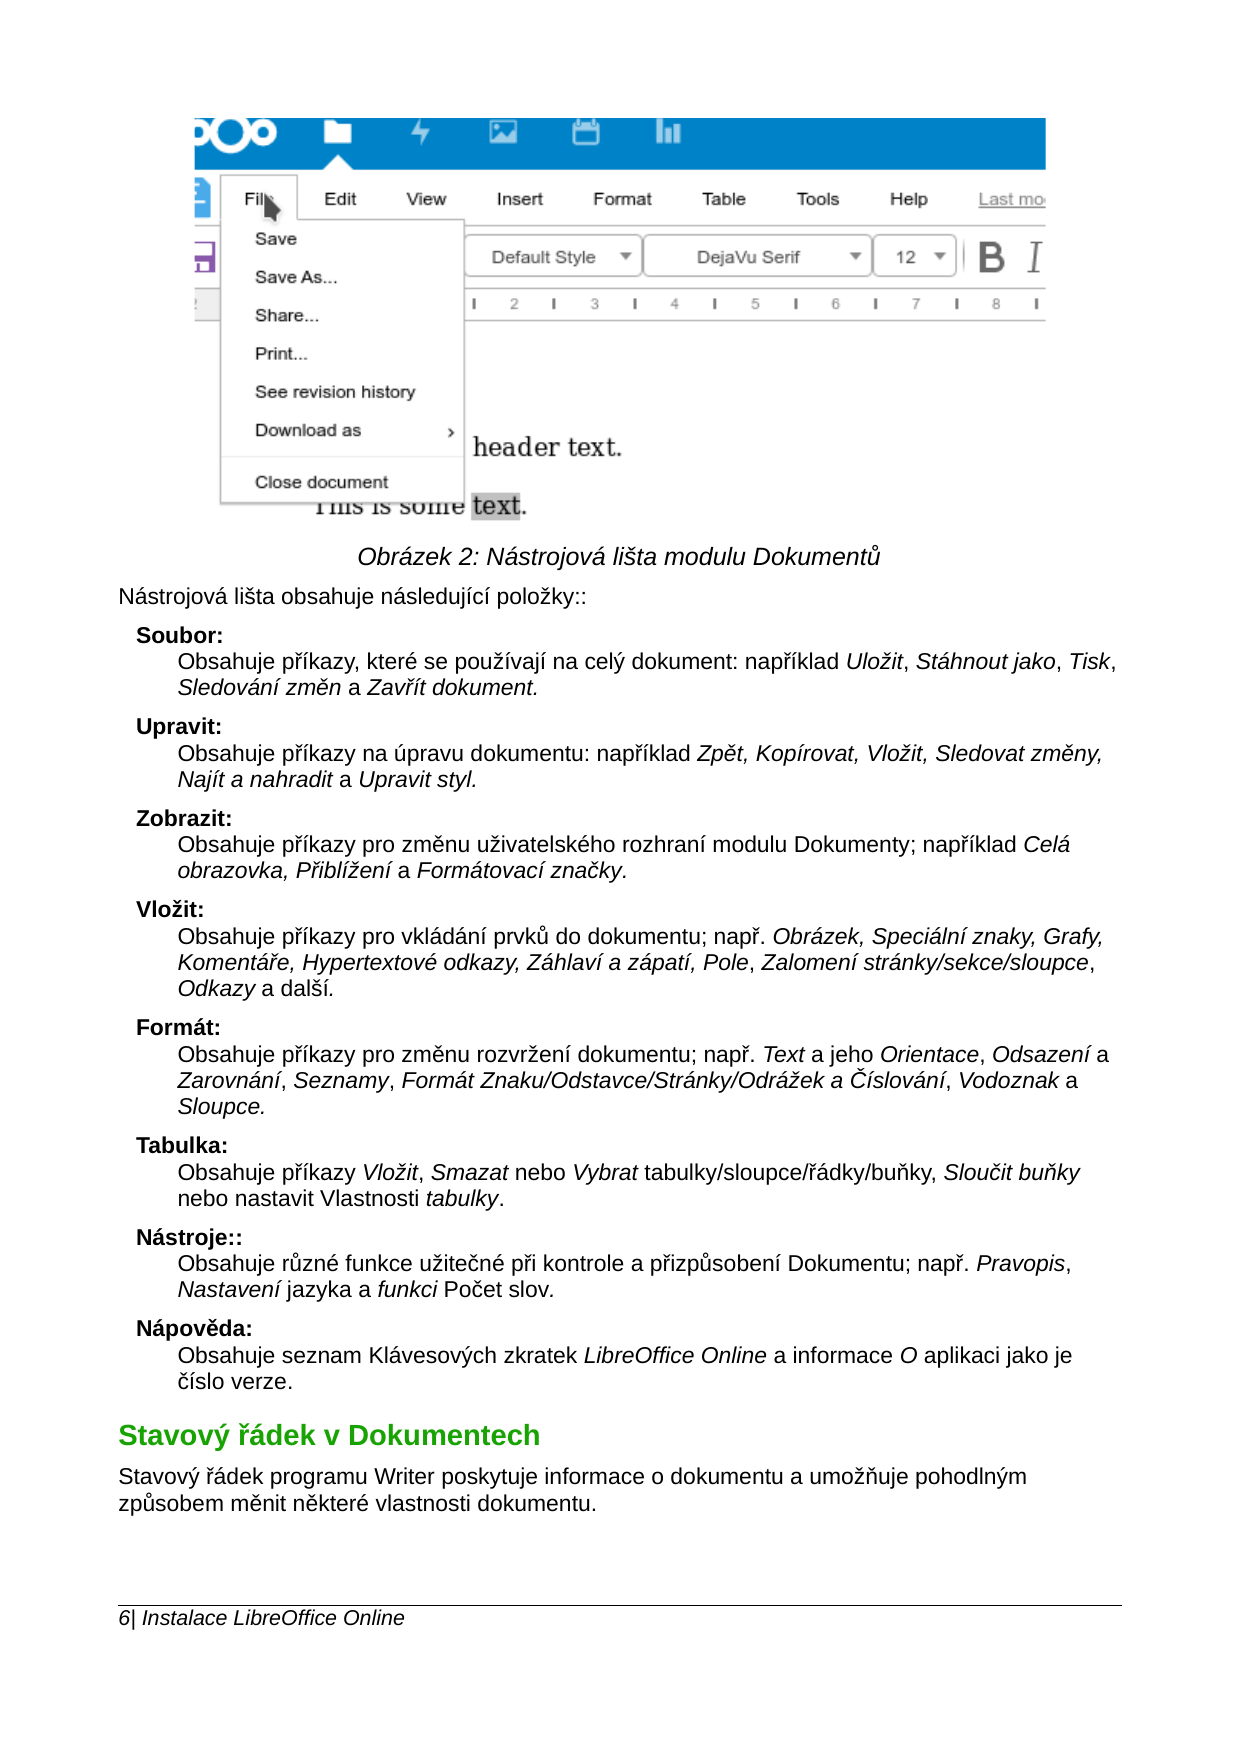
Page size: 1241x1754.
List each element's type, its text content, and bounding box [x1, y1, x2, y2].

text Obsahuje příkazy pro změnu uživatelského rozhraní modulu Dokumenty; například Celá obrazovka, Přiblížení a Formátovací značky. [177, 831, 1122, 884]
text Zobrazit: [136, 805, 1122, 831]
text Obsahuje seznam Klávesových zkratek LibreOffice Online a informace O aplikaci jako je číslo verze. [177, 1342, 1122, 1394]
text Upravit: [136, 713, 1122, 739]
text Stavový řádek programu Writer poskytuje informace o dokumentu a umožňuje pohodlným způsobem měnit některé vlastnosti dokumentu. [118, 1463, 1122, 1516]
text Tabulka: [136, 1132, 1122, 1158]
picture [194, 118, 1046, 542]
text Nástrojová lišta obsahuje následující položky:: [118, 583, 1122, 609]
text Formát: [136, 1014, 1122, 1041]
text Obsahuje příkazy Vložit, Smazat nebo Vybrat tabulky/sloupce/řádky/buňky, Sloučit buňky nebo nastavit Vlastnosti tabulky. [177, 1158, 1122, 1211]
text Nástroje:: [136, 1224, 1122, 1250]
text Obsahuje příkazy pro změnu rozvržení dokumentu; např. Text a jeho Orientace, Odsazení a Zarovnání, Seznamy, Formát Znaku/Odstavce/Stránky/Odrážek a Číslování, Vodoznak a Sloupce. [177, 1041, 1122, 1120]
text Nápověda: [136, 1315, 1122, 1342]
text Obsahuje různé funkce užitečné při kontrole a přizpůsobení Dokumentu; např. Pravopis, Nastavení jazyka a funkci Počet slov. [177, 1250, 1122, 1303]
text Obsahuje příkazy pro vkládání prvků do dokumentu; např. Obrázek, Speciální znaky, Grafy, Komentáře, Hypertextové odkazy, Záhlaví a zápatí, Pole, Zalomení stránky/sekce/sloupce, Odkazy a další. [177, 923, 1122, 1002]
subtitle Stavový řádek v Dokumentech [118, 1418, 1122, 1452]
text Soubor: [136, 622, 1122, 648]
text Obsahuje příkazy, které se používají na celý dokument: například Uložit, Stáhnout jako, Tisk, Sledování změn a Zavřít dokument. [177, 648, 1122, 701]
text Obsahuje příkazy na úpravu dokumentu: například Zpět, Kopírovat, Vložit, Sledovat změny, Najít a nahradit a Upravit styl. [177, 739, 1122, 792]
text Obrázek 2: Nástrojová lišta modulu Dokumentů [186, 542, 1054, 571]
text Vložit: [136, 896, 1122, 923]
